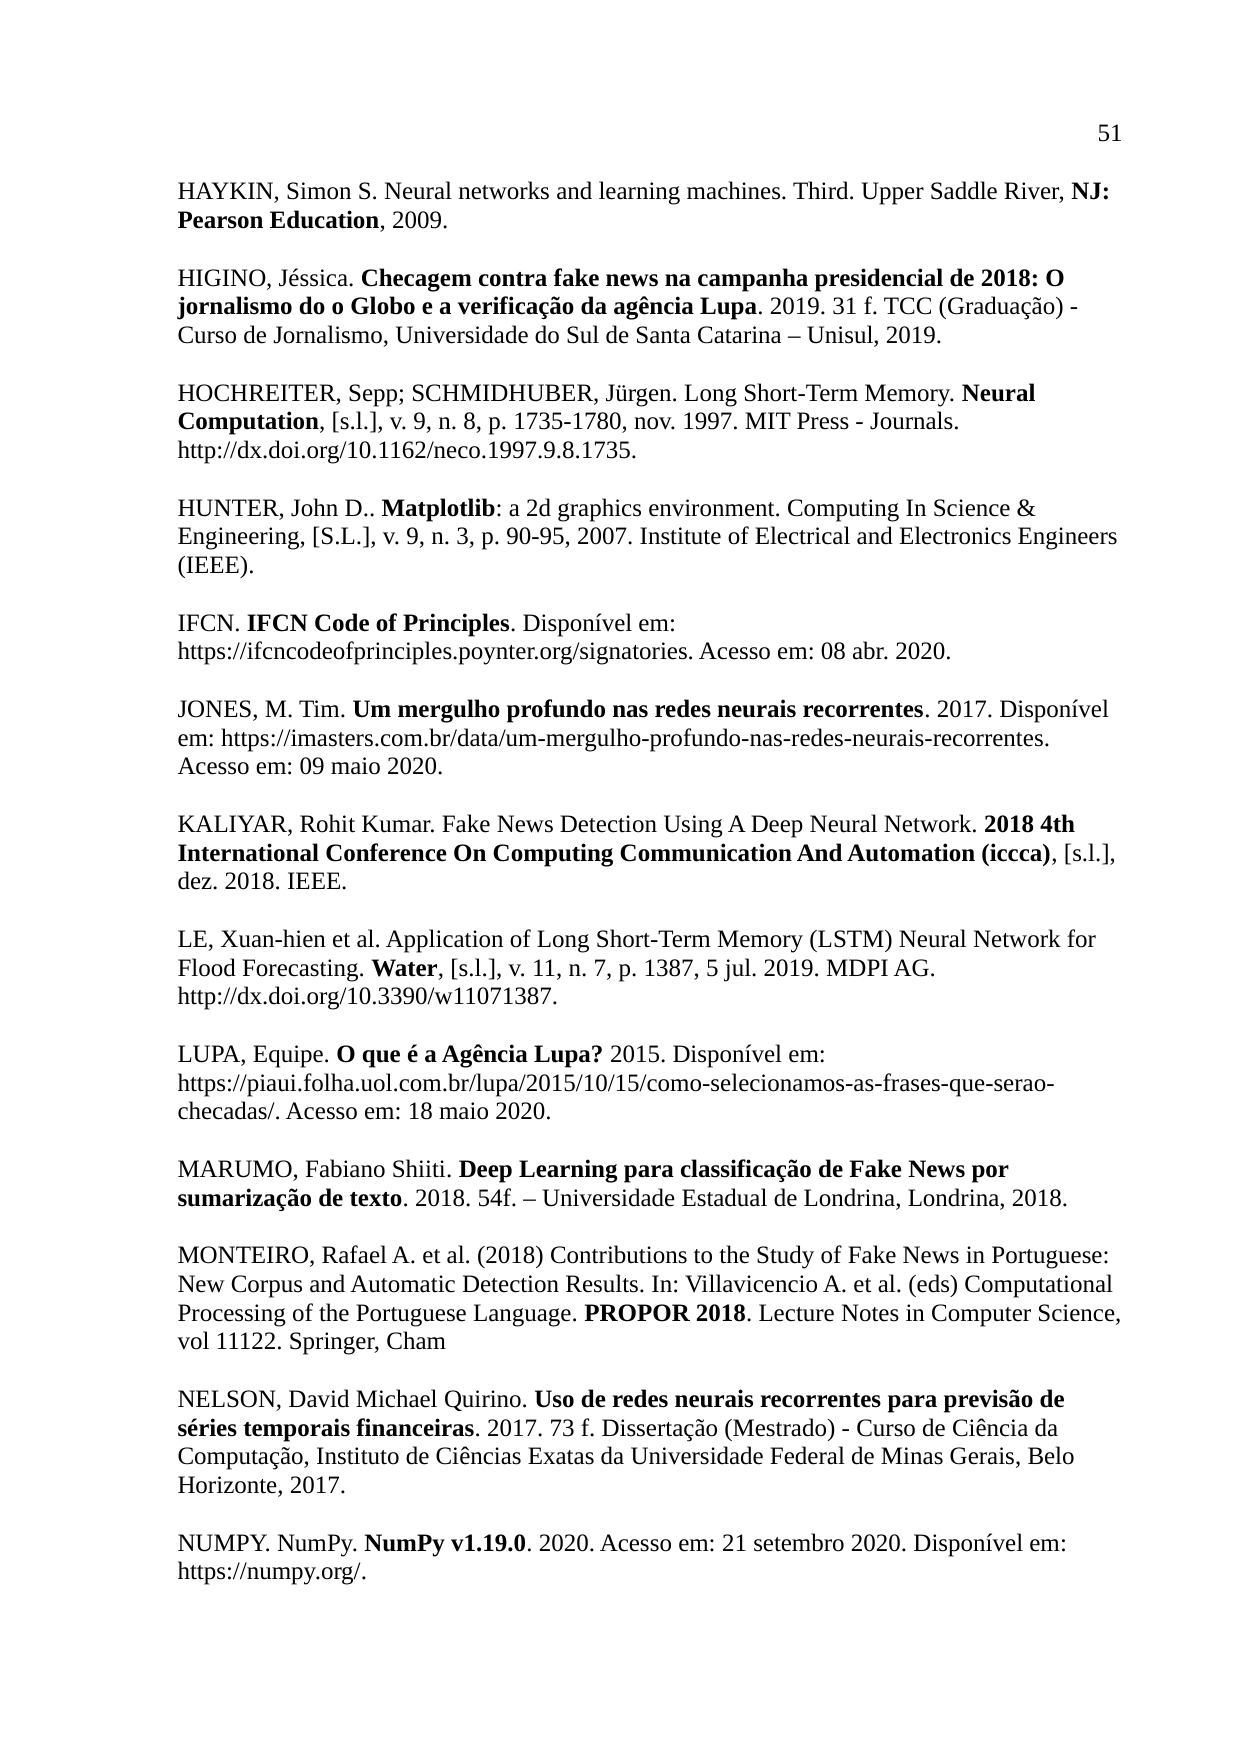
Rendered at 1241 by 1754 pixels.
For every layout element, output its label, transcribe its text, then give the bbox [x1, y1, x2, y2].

text MARUMO, Fabiano Shiiti. Deep Learning para classificação de Fake News por sumarização de texto. 2018. 54f. – Universidade Estadual de Londrina, Londrina, 2018. [177, 1154, 1122, 1211]
text HUNTER, John D.. Matplotlib: a 2d graphics environment. Computing In Science & Engineering, [S.L.], v. 9, n. 3, p. 90-95, 2007. Institute of Electrical and Electronics Engineers (IEEE). [177, 493, 1122, 579]
text MONTEIRO, Rafael A. et al. (2018) Contributions to the Study of Fake News in Portuguese: New Corpus and Automatic Detection Results. In: Villavicencio A. et al. (eds) Computational Processing of the Portuguese Language. PROPOR 2018. Lecture Notes in Computer Science, vol 11122. Springer, Cham [177, 1240, 1122, 1355]
text HAYKIN, Simon S. Neural networks and learning machines. Third. Upper Saddle River, NJ: Pearson Education, 2009. [177, 176, 1122, 234]
text HIGINO, Jéssica. Checagem contra fake news na campanha presidencial de 2018: O jornalismo do o Globo e a verificação da agência Lupa. 2019. 31 f. TCC (Graduação) - Curso de Jornalismo, Universidade do Sul de Santa Catarina – Unisul, 2019. [177, 263, 1122, 349]
text HOCHREITER, Sepp; SCHMIDHUBER, Jürgen. Long Short-Term Memory. Neural Computation, [s.l.], v. 9, n. 8, p. 1735-1780, nov. 1997. MIT Press - Journals. http://dx.doi.org/10.1162/neco.1997.9.8.1735. [177, 378, 1122, 464]
text NELSON, David Michael Quirino. Uso de redes neurais recorrentes para previsão de séries temporais financeiras. 2017. 73 f. Dissertação (Mestrado) - Curso de Ciência da Computação, Instituto de Ciências Exatas da Universidade Federal de Minas Gerais, Belo Horizonte, 2017. [177, 1384, 1122, 1499]
text KALIYAR, Rohit Kumar. Fake News Detection Using A Deep Neural Network. 2018 4th International Conference On Computing Communication And Automation (iccca), [s.l.], dez. 2018. IEEE. [177, 809, 1122, 895]
text LE, Xuan-hien et al. Application of Long Short-Term Memory (LSTM) Neural Network for Flood Forecasting. Water, [s.l.], v. 11, n. 7, p. 1387, 5 jul. 2019. MDPI AG. http://dx.doi.org/10.3390/w11071387. [177, 924, 1122, 1010]
text LUPA, Equipe. O que é a Agência Lupa? 2015. Disponível em: https://piaui.folha.uol.com.br/lupa/2015/10/15/como-selecionamos-as-frases-que-serao-checadas/. Acesso em: 18 maio 2020. [177, 1039, 1122, 1125]
text NUMPY. NumPy. NumPy v1.19.0. 2020. Acesso em: 21 setembro 2020. Disponível em: https://numpy.org/. [177, 1528, 1122, 1585]
text IFCN. IFCN Code of Principles. Disponível em: https://ifcncodeofprinciples.poynter.org/signatories. Acesso em: 08 abr. 2020. [177, 608, 1122, 665]
text JONES, M. Tim. Um mergulho profundo nas redes neurais recorrentes. 2017. Disponível em: https://imasters.com.br/data/um-mergulho-profundo-nas-redes-neurais-recorrentes. Acesso em: 09 maio 2020. [177, 694, 1122, 780]
